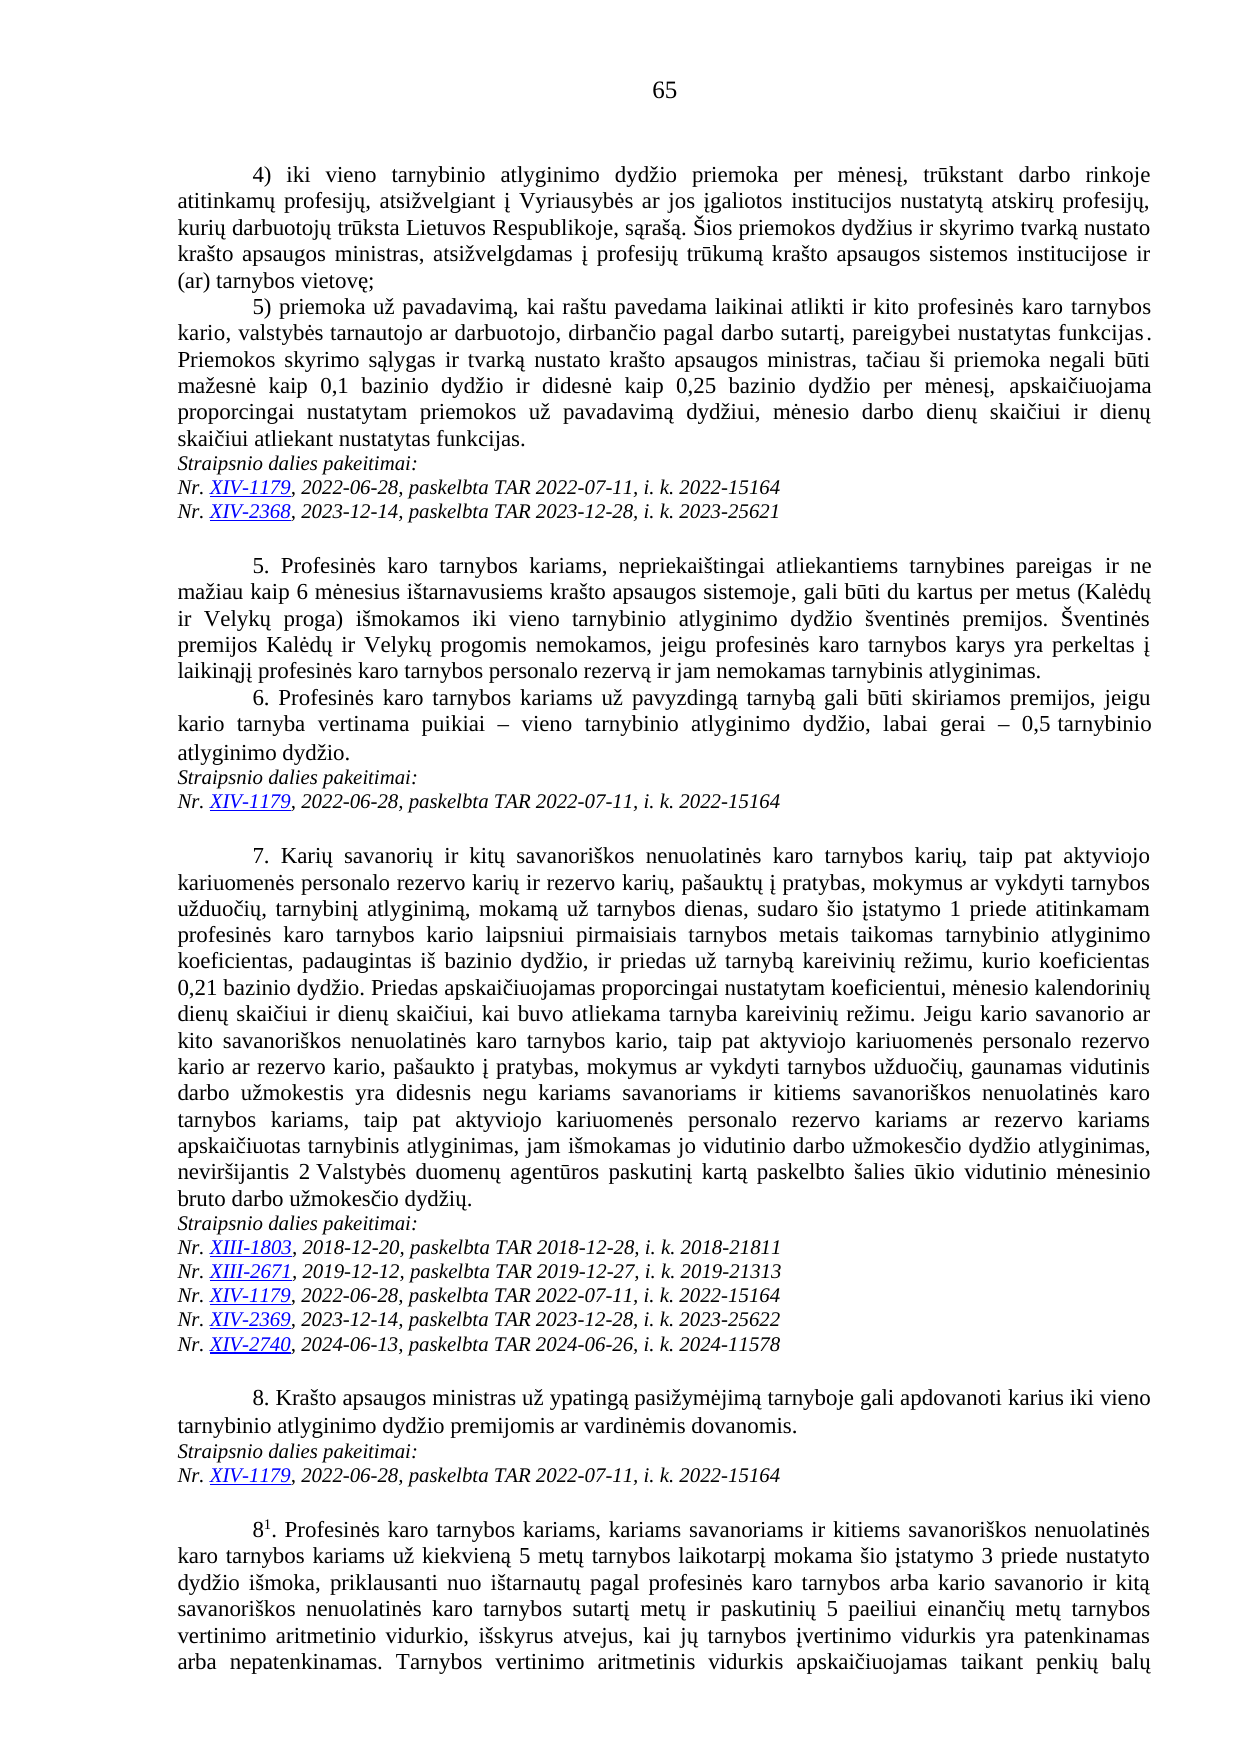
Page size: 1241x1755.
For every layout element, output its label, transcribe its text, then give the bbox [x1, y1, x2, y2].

text 8. Krašto apsaugos ministras už ypatingą pasižymėjimą tarnyboje gali apdovanoti karius iki vieno tarnybinio atlyginimo dydžio premijomis ar vardinėmis dovanomis. [177, 1384, 1152, 1439]
text 81. Profesinės karo tarnybos kariams, kariams savanoriams ir kitiems savanoriškos nenuolatinės karo tarnybos kariams už kiekvieną 5 metų tarnybos laikotarpį mokama šio įstatymo 3 priede nustatyto dydžio išmoka, priklausanti nuo ištarnautų pagal profesinės karo tarnybos arba kario savanorio ir kitą savanoriškos nenuolatinės karo tarnybos sutartį metų ir paskutinių 5 paeiliui einančių metų tarnybos vertinimo aritmetinio vidurkio, išskyrus atvejus, kai jų tarnybos įvertinimo vidurkis yra patenkinamas arba nepatenkinamas. Tarnybos vertinimo aritmetinis vidurkis apskaičiuojamas taikant penkių balų [177, 1516, 1152, 1674]
text Nr. XIV-1179, 2022-06-28, paskelbta TAR 2022-07-11, i. k. 2022-15164 [177, 475, 1152, 499]
text 7. Karių savanorių ir kitų savanoriškos nenuolatinės karo tarnybos karių, taip pat aktyviojo kariuomenės personalo rezervo karių ir rezervo karių, pašauktų į pratybas, mokymus ar vykdyti tarnybos užduočių, tarnybinį atlyginimą, mokamą už tarnybos dienas, sudaro šio įstatymo 1 priede atitinkamam profesinės karo tarnybos kario laipsniui pirmaisiais tarnybos metais taikomas tarnybinio atlyginimo koeficientas, padaugintas iš bazinio dydžio, ir priedas už tarnybą kareivinių režimu, kurio koeficientas 0,21 bazinio dydžio. Priedas apskaičiuojamas proporcingai nustatytam koeficientui, mėnesio kalendorinių dienų skaičiui ir dienų skaičiui, kai buvo atliekama tarnyba kareivinių režimu. Jeigu kario savanorio ar kito savanoriškos nenuolatinės karo tarnybos kario, taip pat aktyviojo kariuomenės personalo rezervo kario ar rezervo kario, pašaukto į pratybas, mokymus ar vykdyti tarnybos užduočių, gaunamas vidutinis darbo užmokestis yra didesnis negu kariams savanoriams ir kitiems savanoriškos nenuolatinės karo tarnybos kariams, taip pat aktyviojo kariuomenės personalo rezervo kariams ar rezervo kariams apskaičiuotas tarnybinis atlyginimas, jam išmokamas jo vidutinio darbo užmokesčio dydžio atlyginimas, neviršijantis 2 Valstybės duomenų agentūros paskutinį kartą paskelbto šalies ūkio vidutinio mėnesinio bruto darbo užmokesčio dydžių. [177, 842, 1152, 1211]
text 5) priemoka už pavadavimą, kai raštu pavedama laikinai atlikti ir kito profesinės karo tarnybos kario, valstybės tarnautojo ar darbuotojo, dirbančio pagal darbo sutartį, pareigybei nustatytas funkcijas. Priemokos skyrimo sąlygas ir tvarką nustato krašto apsaugos ministras, tačiau ši priemoka negali būti mažesnė kaip 0,1 bazinio dydžio ir didesnė kaip 0,25 bazinio dydžio per mėnesį, apskaičiuojama proporcingai nustatytam priemokos už pavadavimą dydžiui, mėnesio darbo dienų skaičiui ir dienų skaičiui atliekant nustatytas funkcijas. [177, 293, 1152, 451]
text Nr. XIV-1179, 2022-06-28, paskelbta TAR 2022-07-11, i. k. 2022-15164 [177, 1283, 1152, 1307]
text Straipsnio dalies pakeitimai: [177, 451, 1152, 475]
text 4) iki vieno tarnybinio atlyginimo dydžio priemoka per mėnesį, trūkstant darbo rinkoje atitinkamų profesijų, atsižvelgiant į Vyriausybės ar jos įgaliotos institucijos nustatytą atskirų profesijų, kurių darbuotojų trūksta Lietuvos Respublikoje, sąrašą. Šios priemokos dydžius ir skyrimo tvarką nustato krašto apsaugos ministras, atsižvelgdamas į profesijų trūkumą krašto apsaugos sistemos institucijose ir (ar) tarnybos vietovę; [177, 161, 1152, 293]
text Nr. XIII-2671, 2019-12-12, paskelbta TAR 2019-12-27, i. k. 2019-21313 [177, 1259, 1152, 1283]
text Straipsnio dalies pakeitimai: [177, 1439, 1152, 1463]
text Straipsnio dalies pakeitimai: [177, 765, 1152, 789]
text Nr. XIV-2740, 2024-06-13, paskelbta TAR 2024-06-26, i. k. 2024-11578 [177, 1331, 1152, 1356]
text Nr. XIV-1179, 2022-06-28, paskelbta TAR 2022-07-11, i. k. 2022-15164 [177, 789, 1152, 813]
text 5. Profesinės karo tarnybos kariams, nepriekaištingai atliekantiems tarnybines pareigas ir ne mažiau kaip 6 mėnesius ištarnavusiems krašto apsaugos sistemoje, gali būti du kartus per metus (Kalėdų ir Velykų proga) išmokamos iki vieno tarnybinio atlyginimo dydžio šventinės premijos. Šventinės premijos Kalėdų ir Velykų progomis nemokamos, jeigu profesinės karo tarnybos karys yra perkeltas į laikinąjį profesinės karo tarnybos personalo rezervą ir jam nemokamas tarnybinis atlyginimas. [177, 552, 1152, 684]
text Nr. XIV-2369, 2023-12-14, paskelbta TAR 2023-12-28, i. k. 2023-25622 [177, 1307, 1152, 1331]
text Nr. XIV-2368, 2023-12-14, paskelbta TAR 2023-12-28, i. k. 2023-25621 [177, 499, 1152, 523]
text Nr. XIV-1179, 2022-06-28, paskelbta TAR 2022-07-11, i. k. 2022-15164 [177, 1463, 1152, 1487]
text 6. Profesinės karo tarnybos kariams už pavyzdingą tarnybą gali būti skiriamos premijos, jeigu kario tarnyba vertinama puikiai – vieno tarnybinio atlyginimo dydžio, labai gerai – 0,5 tarnybinio atlyginimo dydžio. [177, 684, 1152, 765]
text Straipsnio dalies pakeitimai: [177, 1211, 1152, 1235]
text Nr. XIII-1803, 2018-12-20, paskelbta TAR 2018-12-28, i. k. 2018-21811 [177, 1235, 1152, 1259]
